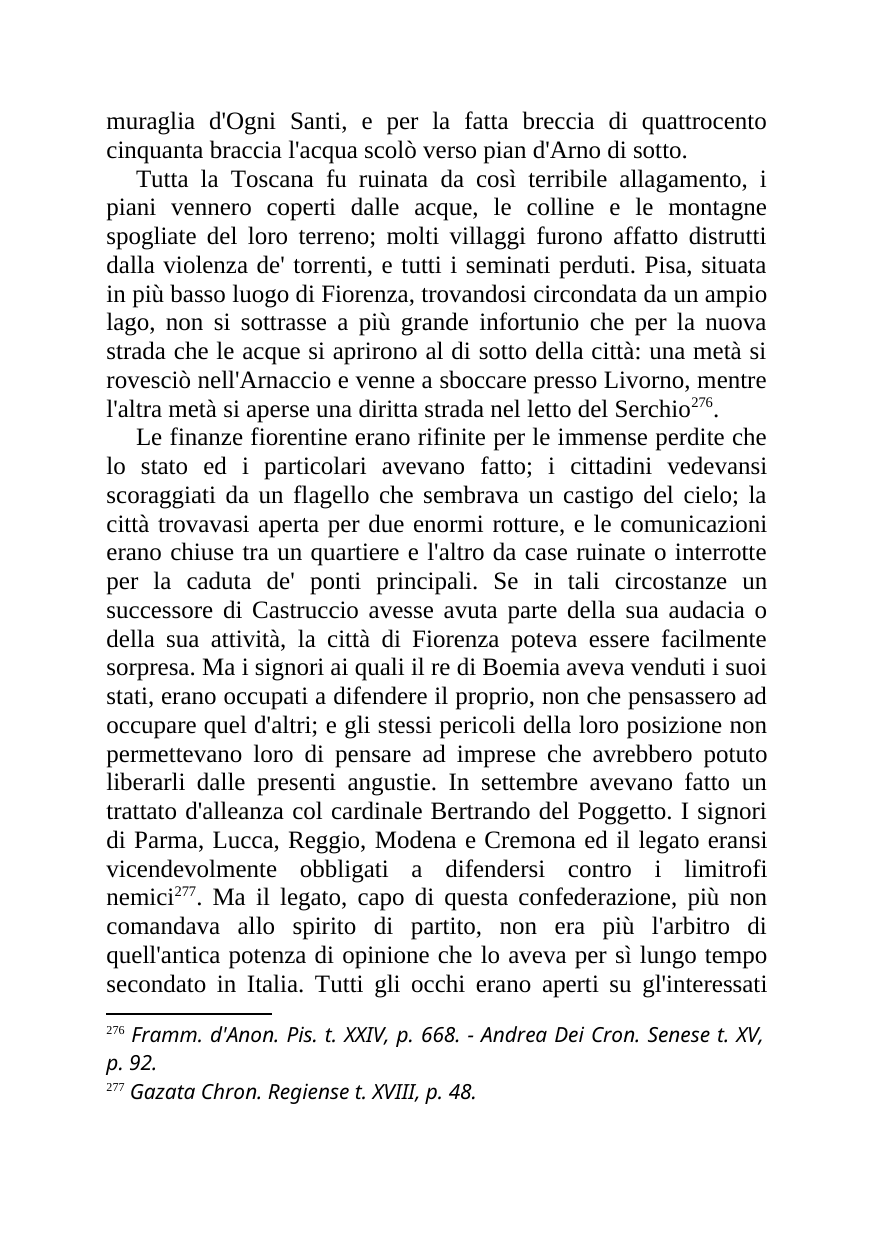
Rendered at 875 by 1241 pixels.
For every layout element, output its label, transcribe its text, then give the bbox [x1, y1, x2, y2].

text Le finanze fiorentine erano rifinite per le immense perdite che lo stato ed i particolari avevano fatto; i cittadini vedevansi scoraggiati da un flagello che sembrava un castigo del cielo; la città trovavasi aperta per due enormi rotture, e le comunicazioni erano chiuse tra un quartiere e l'altro da case ruinate o interrotte per la caduta de' ponti principali. Se in tali circostanze un successore di Castruccio avesse avuta parte della sua audacia o della sua attività, la città di Fiorenza poteva essere facilmente sorpresa. Ma i signori ai quali il re di Boemia aveva venduti i suoi stati, erano occupati a difendere il proprio, non che pensassero ad occupare quel d'altri; e gli stessi pericoli della loro posizione non permettevano loro di pensare ad imprese che avrebbero potuto liberarli dalle presenti angustie. In settembre avevano fatto un trattato d'alleanza col cardinale Bertrando del Poggetto. I signori di Parma, Lucca, Reggio, Modena e Cremona ed il legato eransi vicendevolmente obbligati a difendersi contro i limitrofi nemici. Ma il legato, capo di questa confederazione, più non comandava allo spirito di partito, non era più l'arbitro di quell'antica potenza di opinione che lo aveva per sì lungo tempo secondato in Italia. Tutti gli occhi erano aperti su gl'interessati [106, 422, 768, 997]
text Framm. d'Anon. Pis. t. XXIV, p. 668. - Andrea Dei Cron. Senese t. XV, p. 92. [106, 1020, 768, 1077]
text Gazata Chron. Regiense t. XVIII, p. 48. [106, 1077, 768, 1105]
text Tutta la Toscana fu ruinata da così terribile allagamento, i piani vennero coperti dalle acque, le colline e le montagne spogliate del loro terreno; molti villaggi furono affatto distrutti dalla violenza de' torrenti, e tutti i seminati perduti. Pisa, situata in più basso luogo di Fiorenza, trovandosi circondata da un ampio lago, non si sottrasse a più grande infortunio che per la nuova strada che le acque si aprirono al di sotto della città: una metà si rovesciò nell'Arnaccio e venne a sboccare presso Livorno, mentre l'altra metà si aperse una diritta strada nel letto del Serchio. [106, 164, 768, 422]
text muraglia d'Ogni Santi, e per la fatta breccia di quattrocento cinquanta braccia l'acqua scolò verso pian d'Arno di sotto. [106, 106, 768, 164]
